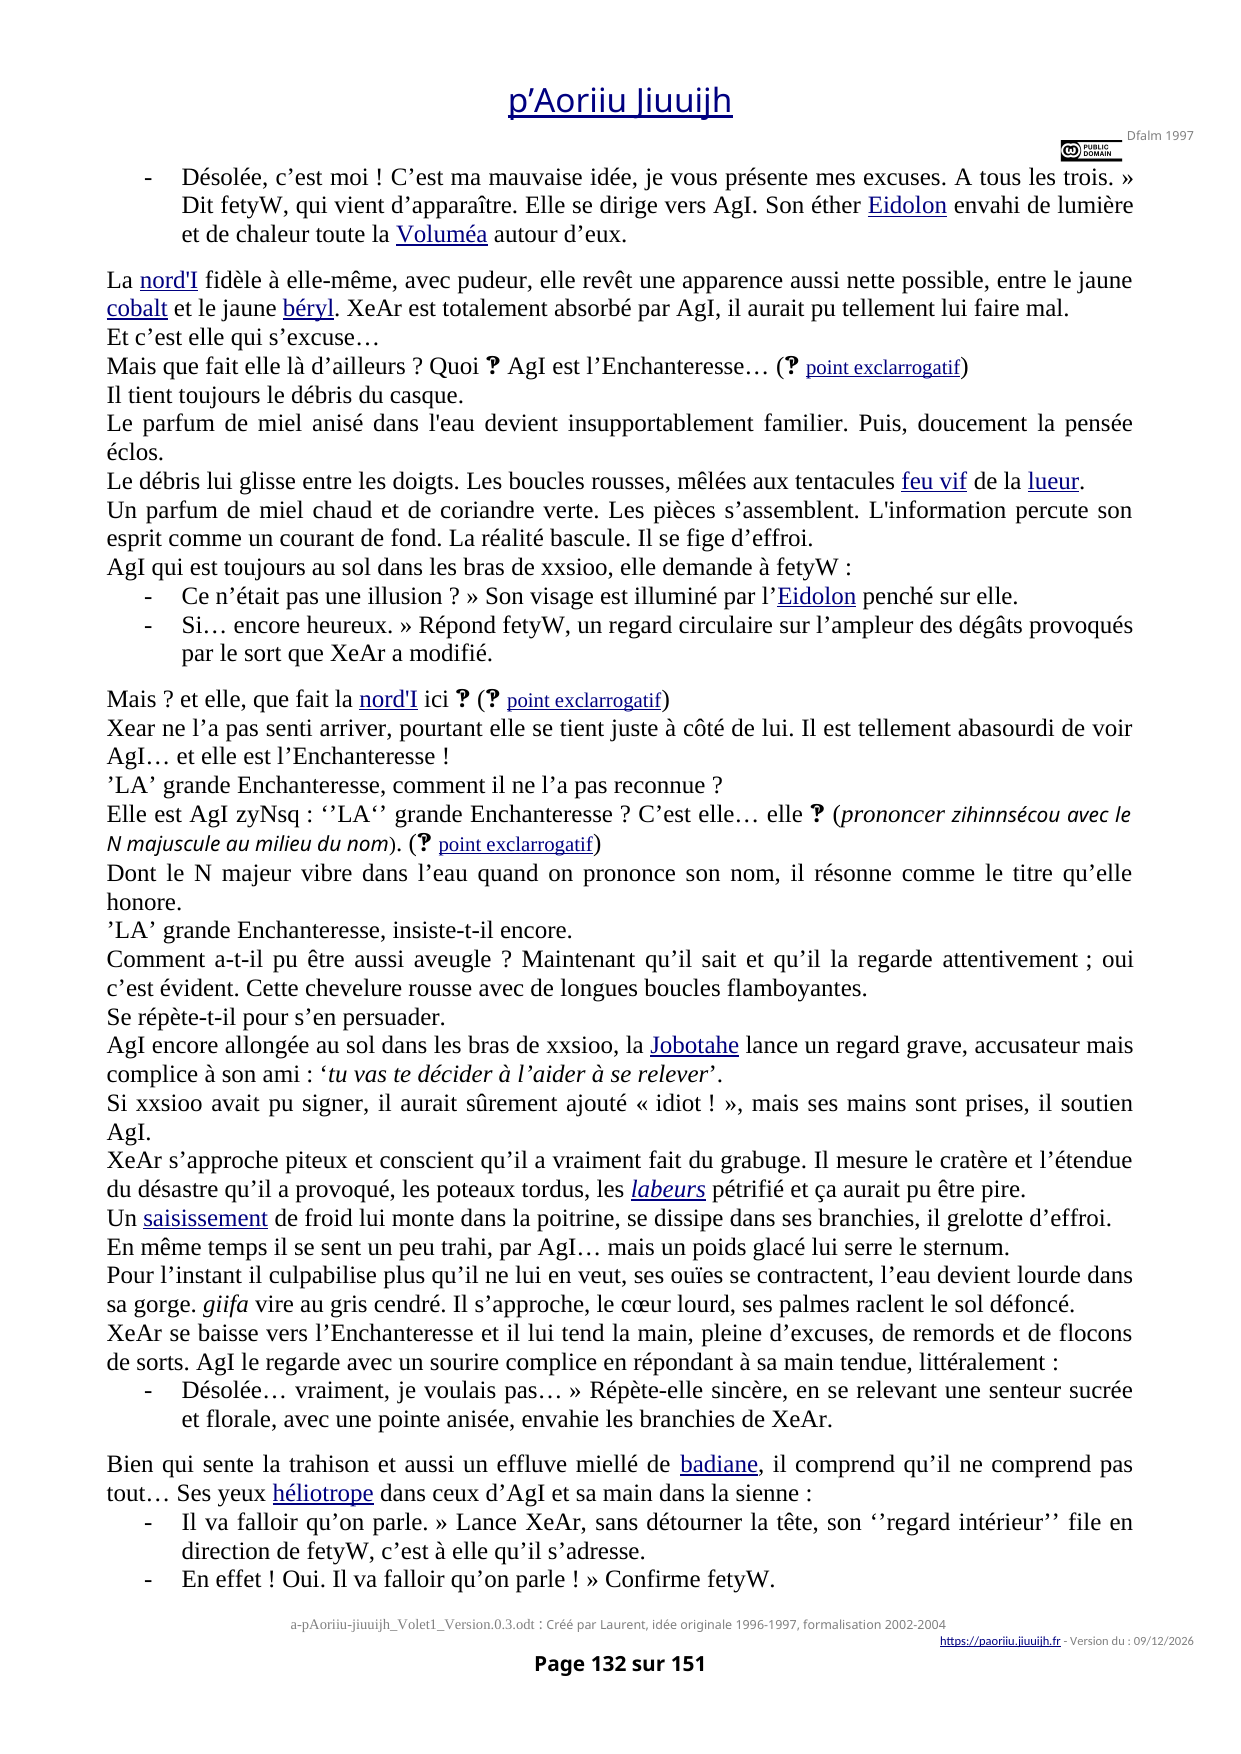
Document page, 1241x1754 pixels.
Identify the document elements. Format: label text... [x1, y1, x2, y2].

text Mais ? et elle, que fait la nord'I ici ‽ (‽ point exclarrogatif) [106, 684, 1134, 713]
text ’LA’ grande Enchanteresse, comment il ne l’a pas reconnue ? [106, 770, 1134, 799]
text Se répète-t-il pour s’en persuader. [106, 1002, 1134, 1030]
text XeAr s’approche piteux et conscient qu’il a vraiment fait du grabuge. Il mesure le cratère et l’étendue du désastre qu’il a provoqué, les poteaux tordus, les labeurs pétrifié et ça aurait pu être pire. [106, 1145, 1134, 1203]
text XeAr se baisse vers l’Enchanteresse et il lui tend la main, pleine d’excuses, de remords et de flocons de sorts. AgI le regarde avec un sourire complice en répondant à sa main tendue, littéralement : [106, 1318, 1134, 1375]
text Dont le N majeur vibre dans l’eau quand on prononce son nom, il résonne comme le titre qu’elle honore. [106, 858, 1134, 915]
text Comment a-t-il pu être aussi aveugle ? Maintenant qu’il sait et qu’il la regarde attentivement ; oui c’est évident. Cette chevelure rousse avec de longues boucles flamboyantes. [106, 944, 1134, 1002]
text Mais que fait elle là d’ailleurs ? Quoi ‽ AgI est l’Enchanteresse… (‽ point exclarrogatif) [106, 351, 1134, 380]
list Désolée, c’est moi ! C’est ma mauvaise idée, je vous présente mes excuses. A tous les trois. » Dit fetyW, qui vient d’apparaître. Elle se dirige vers AgI. Son éther Eidolon envahi de lumière et de chaleur toute la Voluméa autour d’eux. [144, 162, 1134, 248]
text Le parfum de miel anisé dans l'eau devient insupportablement familier. Puis, doucement la pensée éclos. [106, 408, 1134, 466]
text Elle est AgI zyNsq : ‘’LA‘’ grande Enchanteresse ? C’est elle… elle ‽ (prononcer zihinnsécou avec le N majuscule au milieu du nom). (‽ point exclarrogatif) [106, 799, 1134, 858]
text AgI encore allongée au sol dans les bras de xxsioo, la Jobotahe lance un regard grave, accusateur mais complice à son ami : ‘tu vas te décider à l’aider à se relever’. [106, 1030, 1134, 1088]
text ’LA’ grande Enchanteresse, insiste-t-il encore. [106, 915, 1134, 944]
text Il tient toujours le débris du casque. [106, 380, 1134, 408]
text Pour l’instant il culpabilise plus qu’il ne lui en veut, ses ouïes se contractent, l’eau devient lourde dans sa gorge. giifa vire au gris cendré. Il s’approche, le cœur lourd, ses palmes raclent le sol défoncé. [106, 1260, 1134, 1318]
text Un saisissement de froid lui monte dans la poitrine, se dissipe dans ses branchies, il grelotte d’effroi. [106, 1203, 1134, 1232]
text La nord'I fidèle à elle-même, avec pudeur, elle revêt une apparence aussi nette possible, entre le jaune cobalt et le jaune béryl. XeAr est totalement absorbé par AgI, il aurait pu tellement lui faire mal. [106, 265, 1134, 322]
list En effet ! Oui. Il va falloir qu’on parle ! » Confirme fetyW. [144, 1564, 1134, 1593]
list Il va falloir qu’on parle. » Lance XeAr, sans détourner la tête, son ‘’regard intérieur’’ file en direction de fetyW, c’est à elle qu’il s’adresse. [144, 1507, 1134, 1564]
text Si xxsioo avait pu signer, il aurait sûrement ajouté « idiot ! », mais ses mains sont prises, il soutien AgI. [106, 1088, 1134, 1145]
text Bien qui sente la trahison et aussi un effluve miellé de badiane, il comprend qu’il ne comprend pas tout… Ses yeux héliotrope dans ceux d’AgI et sa main dans la sienne : [106, 1449, 1134, 1507]
text Le débris lui glisse entre les doigts. Les boucles rousses, mêlées aux tentacules feu vif de la lueur. [106, 466, 1134, 495]
list Désolée… vraiment, je voulais pas… » Répète-elle sincère, en se relevant une senteur sucrée et florale, avec une pointe anisée, envahie les branchies de XeAr. [144, 1375, 1134, 1433]
text Et c’est elle qui s’excuse… [106, 322, 1134, 351]
text Un parfum de miel chaud et de coriandre verte. Les pièces s’assemblent. L'information percute son esprit comme un courant de fond. La réalité bascule. Il se fige d’effroi. [106, 495, 1134, 552]
text Xear ne l’a pas senti arriver, pourtant elle se tient juste à côté de lui. Il est tellement abasourdi de voir AgI… et elle est l’Enchanteresse ! [106, 713, 1134, 770]
list Si… encore heureux. » Répond fetyW, un regard circulaire sur l’ampleur des dégâts provoqués par le sort que XeAr a modifié. [144, 610, 1134, 667]
text En même temps il se sent un peu trahi, par AgI… mais un poids glacé lui serre le sternum. [106, 1232, 1134, 1260]
list Ce n’était pas une illusion ? » Son visage est illuminé par l’Eidolon penché sur elle. [144, 581, 1134, 610]
text AgI qui est toujours au sol dans les bras de xxsioo, elle demande à fetyW : [106, 552, 1134, 581]
